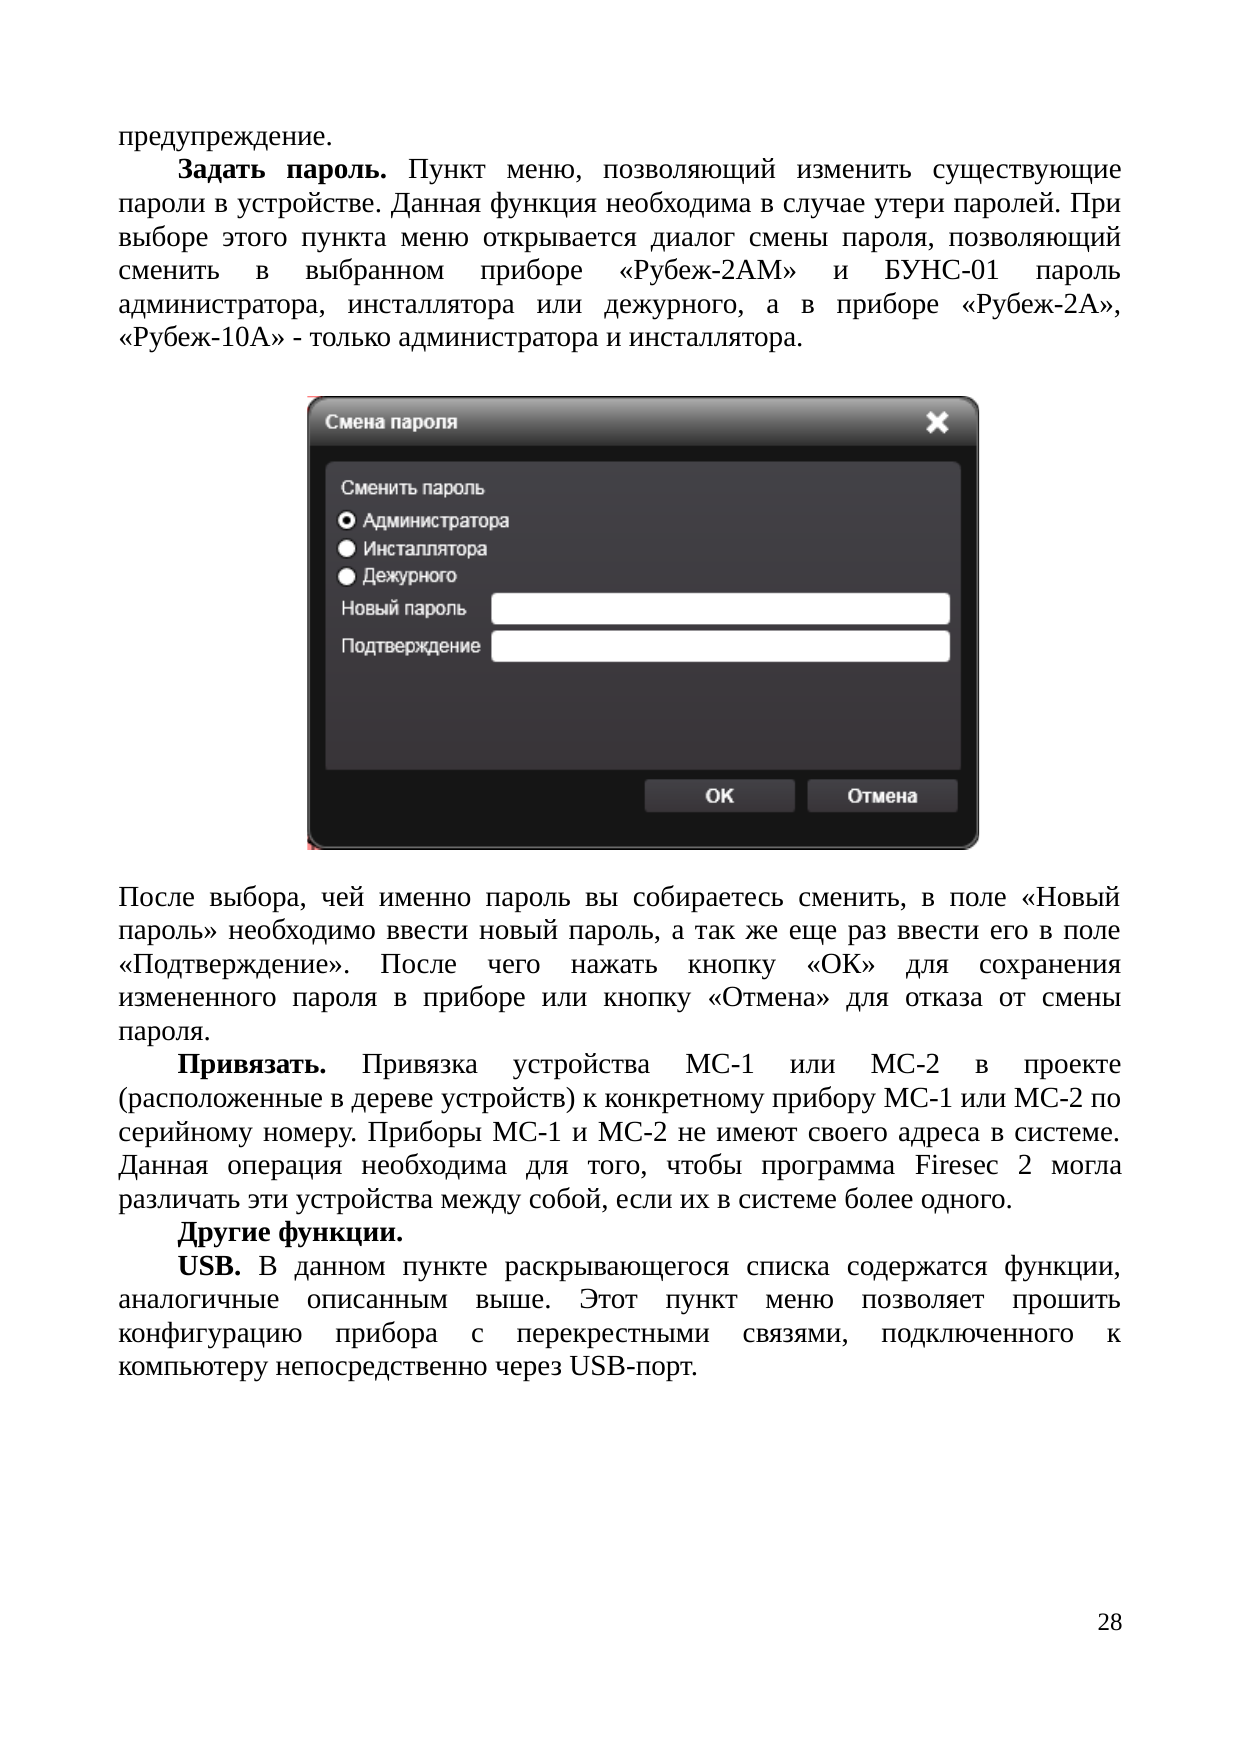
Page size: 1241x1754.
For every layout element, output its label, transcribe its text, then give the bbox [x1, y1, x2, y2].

text USB. В данном пункте раскрывающегося списка содержатся функции, аналогичные описанным выше. Этот пункт меню позволяет прошить конфигурацию прибора с перекрестными связями, подключенного к компьютеру непосредственно через USB-порт. [118, 1248, 1122, 1382]
text предупреждение. [118, 118, 1122, 152]
picture [307, 396, 980, 850]
text После выбора, чей именно пароль вы собираетесь сменить, в поле «Новый пароль» необходимо ввести новый пароль, а так же еще раз ввести его в поле «Подтверждение». После чего нажать кнопку «ОК» для сохранения измененного пароля в приборе или кнопку «Отмена» для отказа от смены пароля. [118, 353, 1122, 1047]
text Другие функции. [118, 1214, 1122, 1248]
text Задать пароль. Пункт меню, позволяющий изменить существующие пароли в устройстве. Данная функция необходима в случае утери паролей. При выборе этого пункта меню открывается диалог смены пароля, позволяющий сменить в выбранном приборе «Рубеж-2АМ» и БУНС-01 пароль администратора, инсталлятора или дежурного, а в приборе «Рубеж-2А», «Рубеж-10А» - только администратора и инсталлятора. [118, 152, 1122, 353]
text Привязать. Привязка устройства МС-1 или МС-2 в проекте (расположенные в дереве устройств) к конкретному прибору МС-1 или МС-2 по серийному номеру. Приборы МС-1 и МС-2 не имеют своего адреса в системе. Данная операция необходима для того, чтобы программа Firesec 2 могла различать эти устройства между собой, если их в системе более одного. [118, 1047, 1122, 1214]
